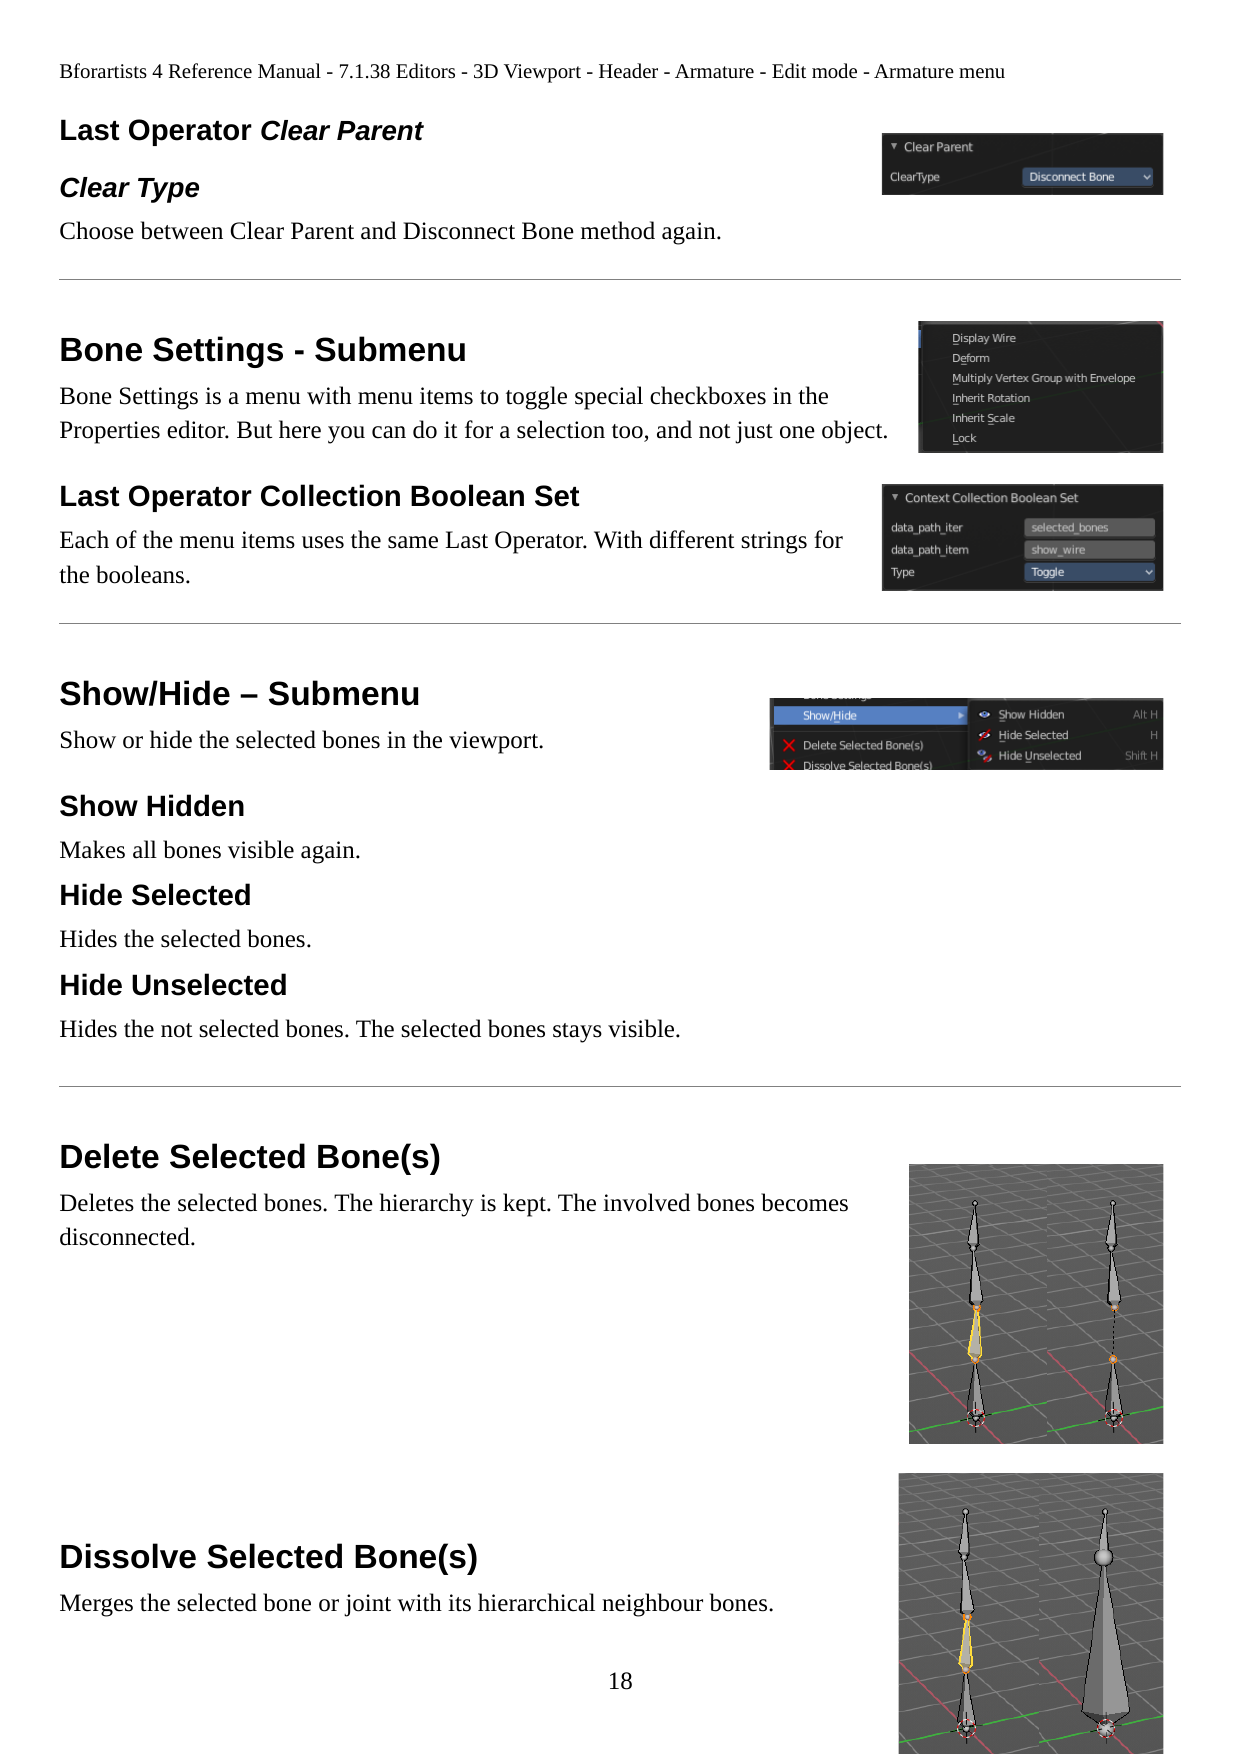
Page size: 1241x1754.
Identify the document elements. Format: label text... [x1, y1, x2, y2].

text Hides the not selected bones. The selected bones stays visible. [59, 1014, 1181, 1043]
subtitle Delete Selected Bone(s) [59, 1137, 1181, 1175]
subtitle [1164, 330, 1181, 368]
subtitle Hide Selected [59, 878, 1181, 912]
text Makes all bones visible again. [59, 835, 1181, 864]
subtitle Show Hidden [59, 789, 1181, 822]
picture [881, 484, 1164, 591]
text Deletes the selected bones. The hierarchy is kept. The involved bones becomes disconnected. [59, 1188, 909, 1251]
text Each of the menu items uses the same Last Operator. With different strings for the booleans. [59, 525, 881, 588]
picture [881, 133, 1164, 195]
text Hides the selected bones. [59, 924, 1181, 953]
text Merges the selected bone or joint with its hierarchical neighbour bones. [59, 1588, 898, 1617]
subtitle [1164, 1537, 1181, 1576]
text Show or hide the selected bones in the viewport. [59, 725, 769, 754]
subtitle Last Operator Clear Parent [59, 113, 1181, 146]
subtitle Dissolve Selected Bone(s) [59, 1537, 898, 1576]
text Bone Settings is a menu with menu items to toggle special checkboxes in the Properties editor. But here you can do it for a selection too, and not just one object. [59, 381, 918, 444]
subtitle Clear Type [59, 171, 1181, 203]
picture [769, 698, 1164, 770]
picture [918, 321, 1164, 453]
subtitle Hide Unselected [59, 968, 1181, 1002]
subtitle Last Operator Collection Boolean Set [59, 479, 1181, 513]
subtitle Bone Settings - Submenu [59, 330, 918, 368]
text Choose between Clear Parent and Disconnect Bone method again. [59, 216, 1181, 244]
picture [909, 1164, 1164, 1444]
picture [898, 1473, 1164, 1754]
subtitle Show/Hide – Submenu [59, 674, 1181, 712]
